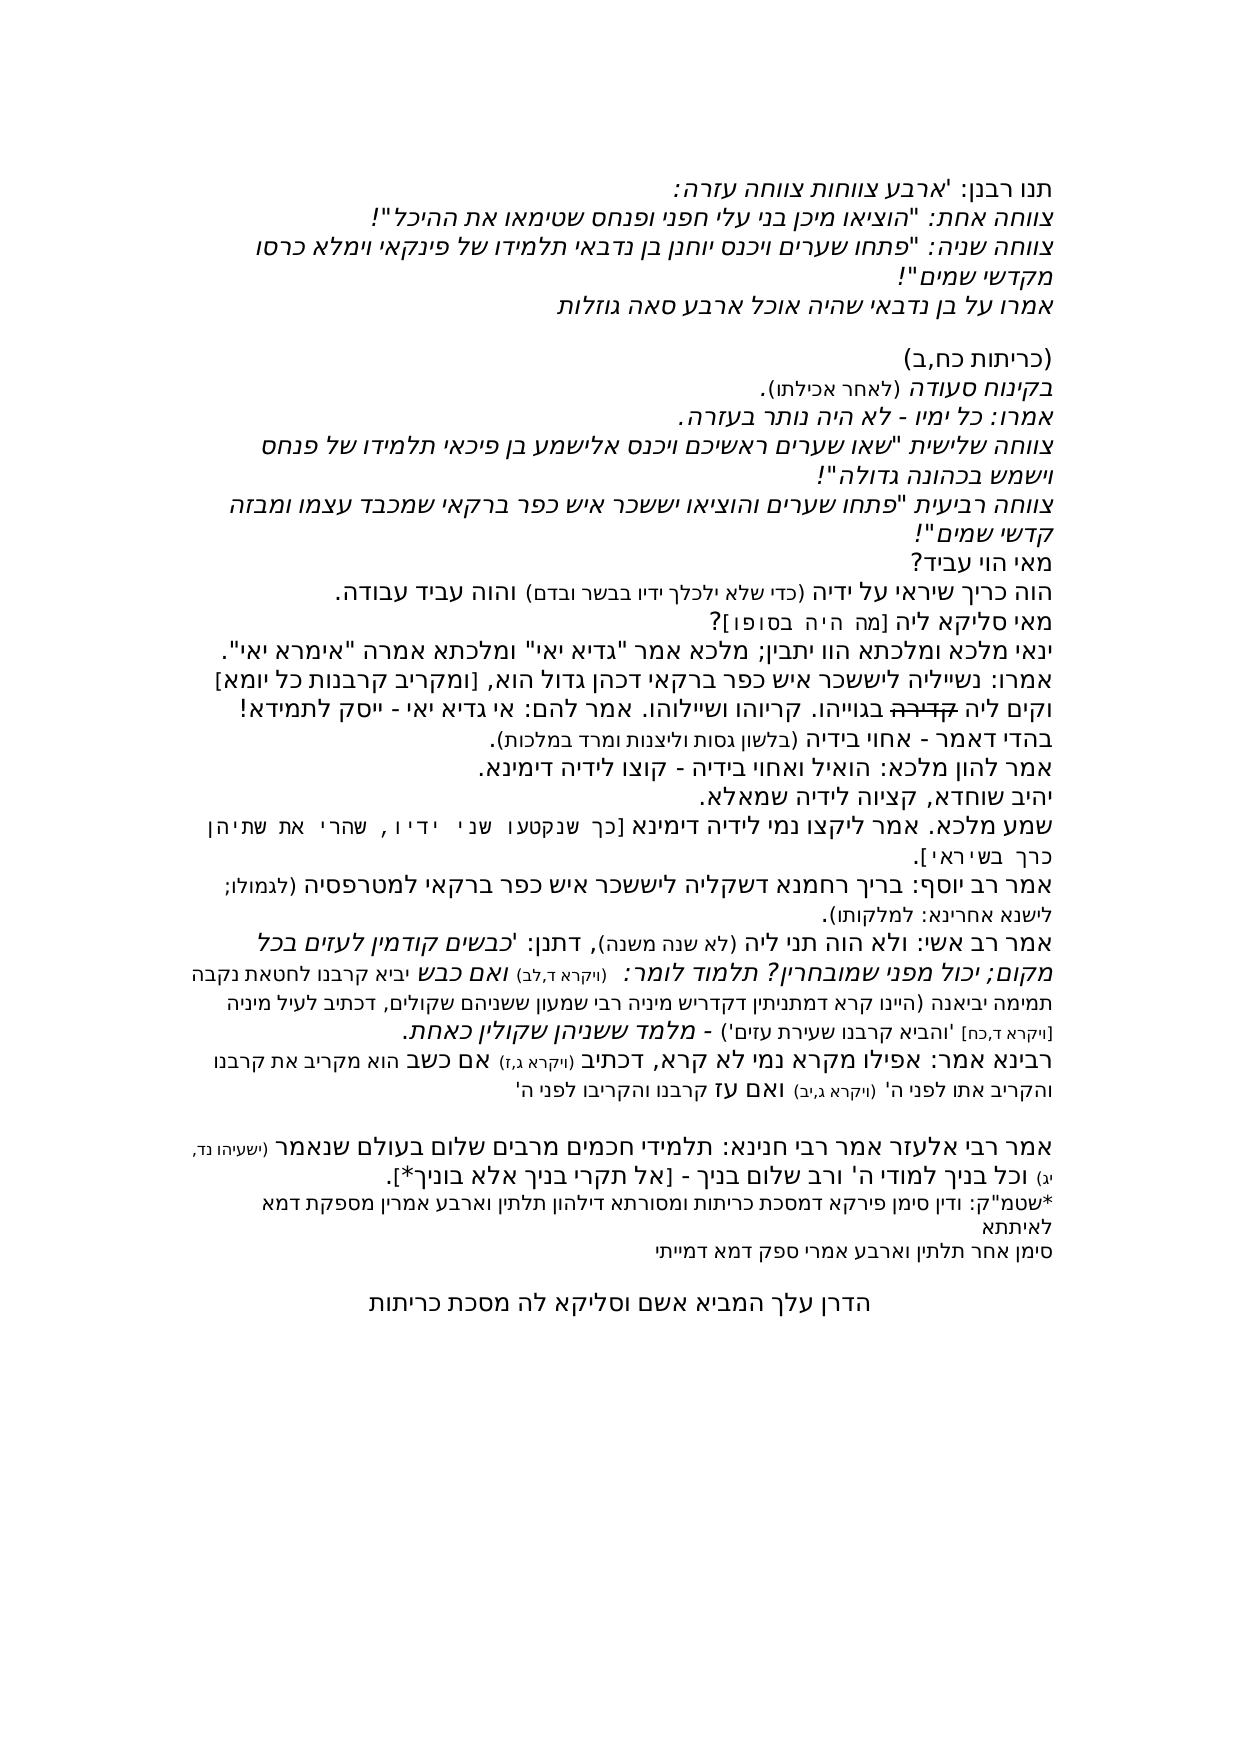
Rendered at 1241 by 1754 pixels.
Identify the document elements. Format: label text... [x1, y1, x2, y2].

text צווחה שלישית "שאו שערים ראשיכם ויכנס אלישמע בן פיכאי תלמידו של פנחס וישמש בכהונה גדולה"! [187, 432, 1053, 490]
text צווחה אחת: "הוציאו מיכן בני עלי חפני ופנחס שטימאו את ההיכל"! [187, 203, 1053, 232]
text שמע מלכא. אמר ליקצו נמי לידיה דימינא [כך שנקטעו שני ידיו, שהרי את שתיהן כרך בשיראי]. [187, 811, 1053, 870]
text סימן אחר תלתין וארבע אמרי ספק דמא דמייתי [187, 1239, 1053, 1264]
text יהיב שוחדא, קציוה לידיה שמאלא. [187, 782, 1053, 811]
text הוה כריך שיראי על ידיה (כדי שלא ילכלך ידיו בבשר ובדם) והוה עביד עבודה. [187, 578, 1053, 607]
text צווחה רביעית "פתחו שערים והוציאו יששכר איש כפר ברקאי שמכבד עצמו ומבזה קדשי שמים"! [187, 490, 1053, 548]
text מאי סליקא ליה [מה היה בסופו]? [187, 607, 1053, 636]
text אמרו על בן נדבאי שהיה אוכל ארבע סאה גוזלות [187, 291, 1053, 320]
text בהדי דאמר - אחוי בידיה (בלשון גסות וליצנות ומרד במלכות). [187, 724, 1053, 753]
text אמר להון מלכא: הואיל ואחוי בידיה - קוצו לידיה דימינא. [187, 753, 1053, 782]
text רבינא אמר: אפילו מקרא נמי לא קרא, דכתיב (ויקרא ג,ז) אם כשב הוא מקריב את קרבנו והקריב אתו לפני ה' (ויקרא ג,יב) ואם עז קרבנו והקריבו לפני ה' [187, 1045, 1053, 1103]
text אמר רבי אלעזר אמר רבי חנינא: תלמידי חכמים מרבים שלום בעולם שנאמר (ישעיהו נד,יג) וכל בניך למודי ה' ורב שלום בניך - [אל תקרי בניך אלא בוניך*]. [187, 1132, 1053, 1191]
text *שטמ"ק: ודין סימן פירקא דמסכת כריתות ומסורתא דילהון תלתין וארבע אמרין מספקת דמא לאיתתא [187, 1191, 1053, 1239]
text אמרו: נשייליה ליששכר איש כפר ברקאי דכהן גדול הוא, [ומקריב קרבנות כל יומא] וקים ליה קדירה בגוייהו. קריוהו ושיילוהו. אמר להם: אי גדיא יאי - ייסק לתמידא! [187, 665, 1053, 724]
text בקינוח סעודה (לאחר אכילתו). [187, 373, 1053, 402]
text אמר רב אשי: ולא הוה תני ליה (לא שנה משנה), דתנן: 'כבשים קודמין לעזים בכל מקום; יכול מפני שמובחרין? תלמוד לומר: (ויקרא ד,לב) ואם כבש יביא קרבנו לחטאת נקבה תמימה יביאנה (היינו קרא דמתניתין דקדריש מיניה רבי שמעון ששניהם שקולים, דכתיב לעיל מיניה [ויקרא ד,כח] 'והביא קרבנו שעירת עזים') - מלמד ששניהן שקולין כאחת. [187, 929, 1053, 1045]
text מאי הוי עביד? [187, 548, 1053, 578]
text אמרו: כל ימיו - לא היה נותר בעזרה. [187, 402, 1053, 432]
text תנו רבנן: 'ארבע צווחות צווחה עזרה: [187, 174, 1053, 203]
text הדרן עלך המביא אשם וסליקא לה מסכת כריתות [187, 1288, 1053, 1317]
text (כריתות כח,ב) [187, 344, 1053, 373]
text ינאי מלכא ומלכתא הוו יתבין; מלכא אמר "גדיא יאי" ומלכתא אמרה "אימרא יאי". [187, 636, 1053, 665]
text צווחה שניה: "פתחו שערים ויכנס יוחנן בן נדבאי תלמידו של פינקאי וימלא כרסו מקדשי שמים"! [187, 232, 1053, 291]
text אמר רב יוסף: בריך רחמנא דשקליה ליששכר איש כפר ברקאי למטרפסיה (לגמולו; לישנא אחרינא: למלקותו). [187, 870, 1053, 929]
